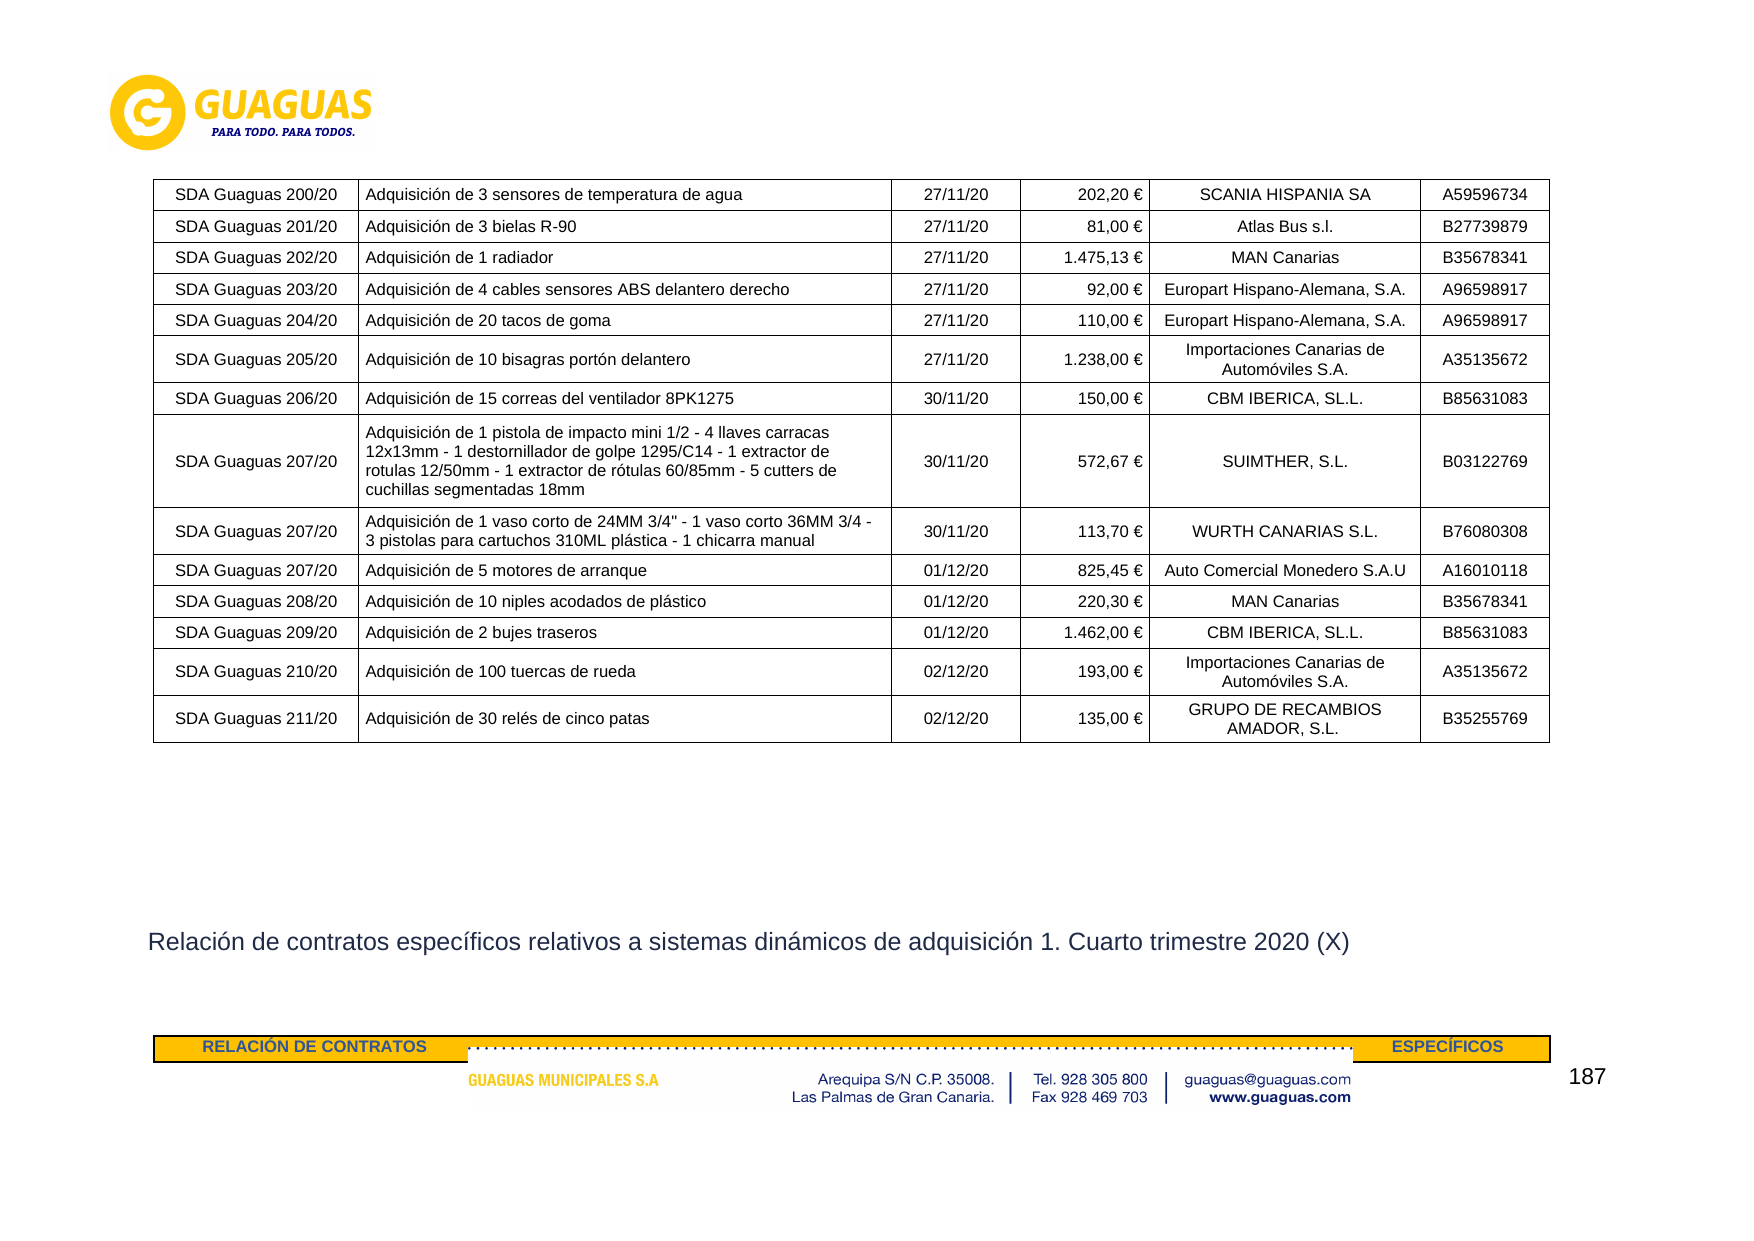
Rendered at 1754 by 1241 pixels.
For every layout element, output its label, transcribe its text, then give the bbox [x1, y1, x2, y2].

table_cell 135,00 € [1021, 696, 1149, 742]
table_cell 150,00 € [1021, 383, 1149, 413]
table_cell Adquisición de 30 relés de cinco patas [359, 696, 891, 742]
table_cell 27/11/20 [892, 243, 1020, 273]
table_cell B27739879 [1421, 211, 1549, 242]
table_cell 27/11/20 [892, 180, 1020, 210]
table_cell Adquisición de 10 niples acodados de plástico [359, 586, 891, 617]
table_cell SDA Guaguas 209/20 [154, 618, 358, 648]
table_cell SCANIA HISPANIA SA [1150, 180, 1420, 210]
table_cell Adquisición de 10 bisagras portón delantero [359, 336, 891, 382]
table_cell B35678341 [1421, 586, 1549, 617]
table_cell Adquisición de 1 vaso corto de 24MM 3/4" - 1 vaso corto 36MM 3/4 - 3 pistolas para cartuchos 310ML plástica - 1 chicarra manual [359, 508, 891, 554]
table_cell MAN Canarias [1150, 243, 1420, 273]
table_cell B35678341 [1421, 243, 1549, 273]
table_cell A59596734 [1421, 180, 1549, 210]
table_cell CBM IBERICA, SL.L. [1150, 383, 1420, 413]
table_cell 220,30 € [1021, 586, 1149, 617]
table_cell A35135672 [1421, 336, 1549, 382]
table_cell SDA Guaguas 201/20 [154, 211, 358, 242]
table_cell A96598917 [1421, 274, 1549, 304]
table_cell Importaciones Canarias de Automóviles S.A. [1150, 649, 1420, 695]
table_cell 27/11/20 [892, 274, 1020, 304]
table_cell Adquisición de 1 radiador [359, 243, 891, 273]
table_cell Adquisición de 100 tuercas de rueda [359, 649, 891, 695]
table_cell CBM IBERICA, SL.L. [1150, 618, 1420, 648]
table_cell 1.462,00 € [1021, 618, 1149, 648]
table_cell 81,00 € [1021, 211, 1149, 242]
table_cell SDA Guaguas 204/20 [154, 305, 358, 335]
table_cell A35135672 [1421, 649, 1549, 695]
table_cell Atlas Bus s.l. [1150, 211, 1420, 242]
table_cell 02/12/20 [892, 649, 1020, 695]
table_cell SDA Guaguas 200/20 [154, 180, 358, 210]
table_cell 572,67 € [1021, 415, 1149, 507]
table_cell 27/11/20 [892, 336, 1020, 382]
text Relación de contratos específicos relativos a sistemas dinámicos de adquisición 1. Cuarto trimestre 2020 (X) [148, 927, 1606, 956]
table_cell 193,00 € [1021, 649, 1149, 695]
table_cell 30/11/20 [892, 508, 1020, 554]
table_cell 1.238,00 € [1021, 336, 1149, 382]
table_cell SDA Guaguas 203/20 [154, 274, 358, 304]
table_cell WURTH CANARIAS S.L. [1150, 508, 1420, 554]
table_cell B85631083 [1421, 618, 1549, 648]
table_cell 01/12/20 [892, 586, 1020, 617]
table_cell 02/12/20 [892, 696, 1020, 742]
table_cell B03122769 [1421, 415, 1549, 507]
table_cell Adquisición de 20 tacos de goma [359, 305, 891, 335]
table_cell 30/11/20 [892, 415, 1020, 507]
table_cell B85631083 [1421, 383, 1549, 413]
table_cell Auto Comercial Monedero S.A.U [1150, 555, 1420, 585]
table_header RELACIÓN DE CONTRATOS ESPECÍFICOS [155, 1037, 1549, 1061]
table_cell Adquisición de 1 pistola de impacto mini 1/2 - 4 llaves carracas 12x13mm - 1 destornillador de golpe 1295/C14 - 1 extractor de rotulas 12/50mm - 1 extractor de rótulas 60/85mm - 5 cutters de cuchillas segmentadas 18mm [359, 415, 891, 507]
table_cell SDA Guaguas 205/20 [154, 336, 358, 382]
table_cell Adquisición de 5 motores de arranque [359, 555, 891, 585]
table_cell SDA Guaguas 207/20 [154, 508, 358, 554]
table_cell SDA Guaguas 207/20 [154, 415, 358, 507]
table_cell 110,00 € [1021, 305, 1149, 335]
table_cell 01/12/20 [892, 555, 1020, 585]
table_cell SDA Guaguas 211/20 [154, 696, 358, 742]
table_cell Europart Hispano-Alemana, S.A. [1150, 274, 1420, 304]
table_cell GRUPO DE RECAMBIOS AMADOR, S.L. [1150, 696, 1420, 742]
table_cell 27/11/20 [892, 305, 1020, 335]
table_cell Importaciones Canarias de Automóviles S.A. [1150, 336, 1420, 382]
table_cell 113,70 € [1021, 508, 1149, 554]
table_cell 92,00 € [1021, 274, 1149, 304]
table_cell 1.475,13 € [1021, 243, 1149, 273]
table_cell B76080308 [1421, 508, 1549, 554]
table_cell SDA Guaguas 207/20 [154, 555, 358, 585]
table_cell SDA Guaguas 202/20 [154, 243, 358, 273]
table_cell SDA Guaguas 208/20 [154, 586, 358, 617]
table_cell A96598917 [1421, 305, 1549, 335]
table_cell SDA Guaguas 210/20 [154, 649, 358, 695]
table_cell 825,45 € [1021, 555, 1149, 585]
table_cell SUIMTHER, S.L. [1150, 415, 1420, 507]
table_cell Adquisición de 15 correas del ventilador 8PK1275 [359, 383, 891, 413]
table_cell Europart Hispano-Alemana, S.A. [1150, 305, 1420, 335]
table_cell 202,20 € [1021, 180, 1149, 210]
table_cell Adquisición de 3 sensores de temperatura de agua [359, 180, 891, 210]
table_cell MAN Canarias [1150, 586, 1420, 617]
table_cell 30/11/20 [892, 383, 1020, 413]
table_cell 01/12/20 [892, 618, 1020, 648]
table_cell Adquisición de 2 bujes traseros [359, 618, 891, 648]
table_cell 27/11/20 [892, 211, 1020, 242]
table_cell Adquisición de 4 cables sensores ABS delantero derecho [359, 274, 891, 304]
table_cell A16010118 [1421, 555, 1549, 585]
table_cell Adquisición de 3 bielas R-90 [359, 211, 891, 242]
table_cell B35255769 [1421, 696, 1549, 742]
table_cell SDA Guaguas 206/20 [154, 383, 358, 413]
